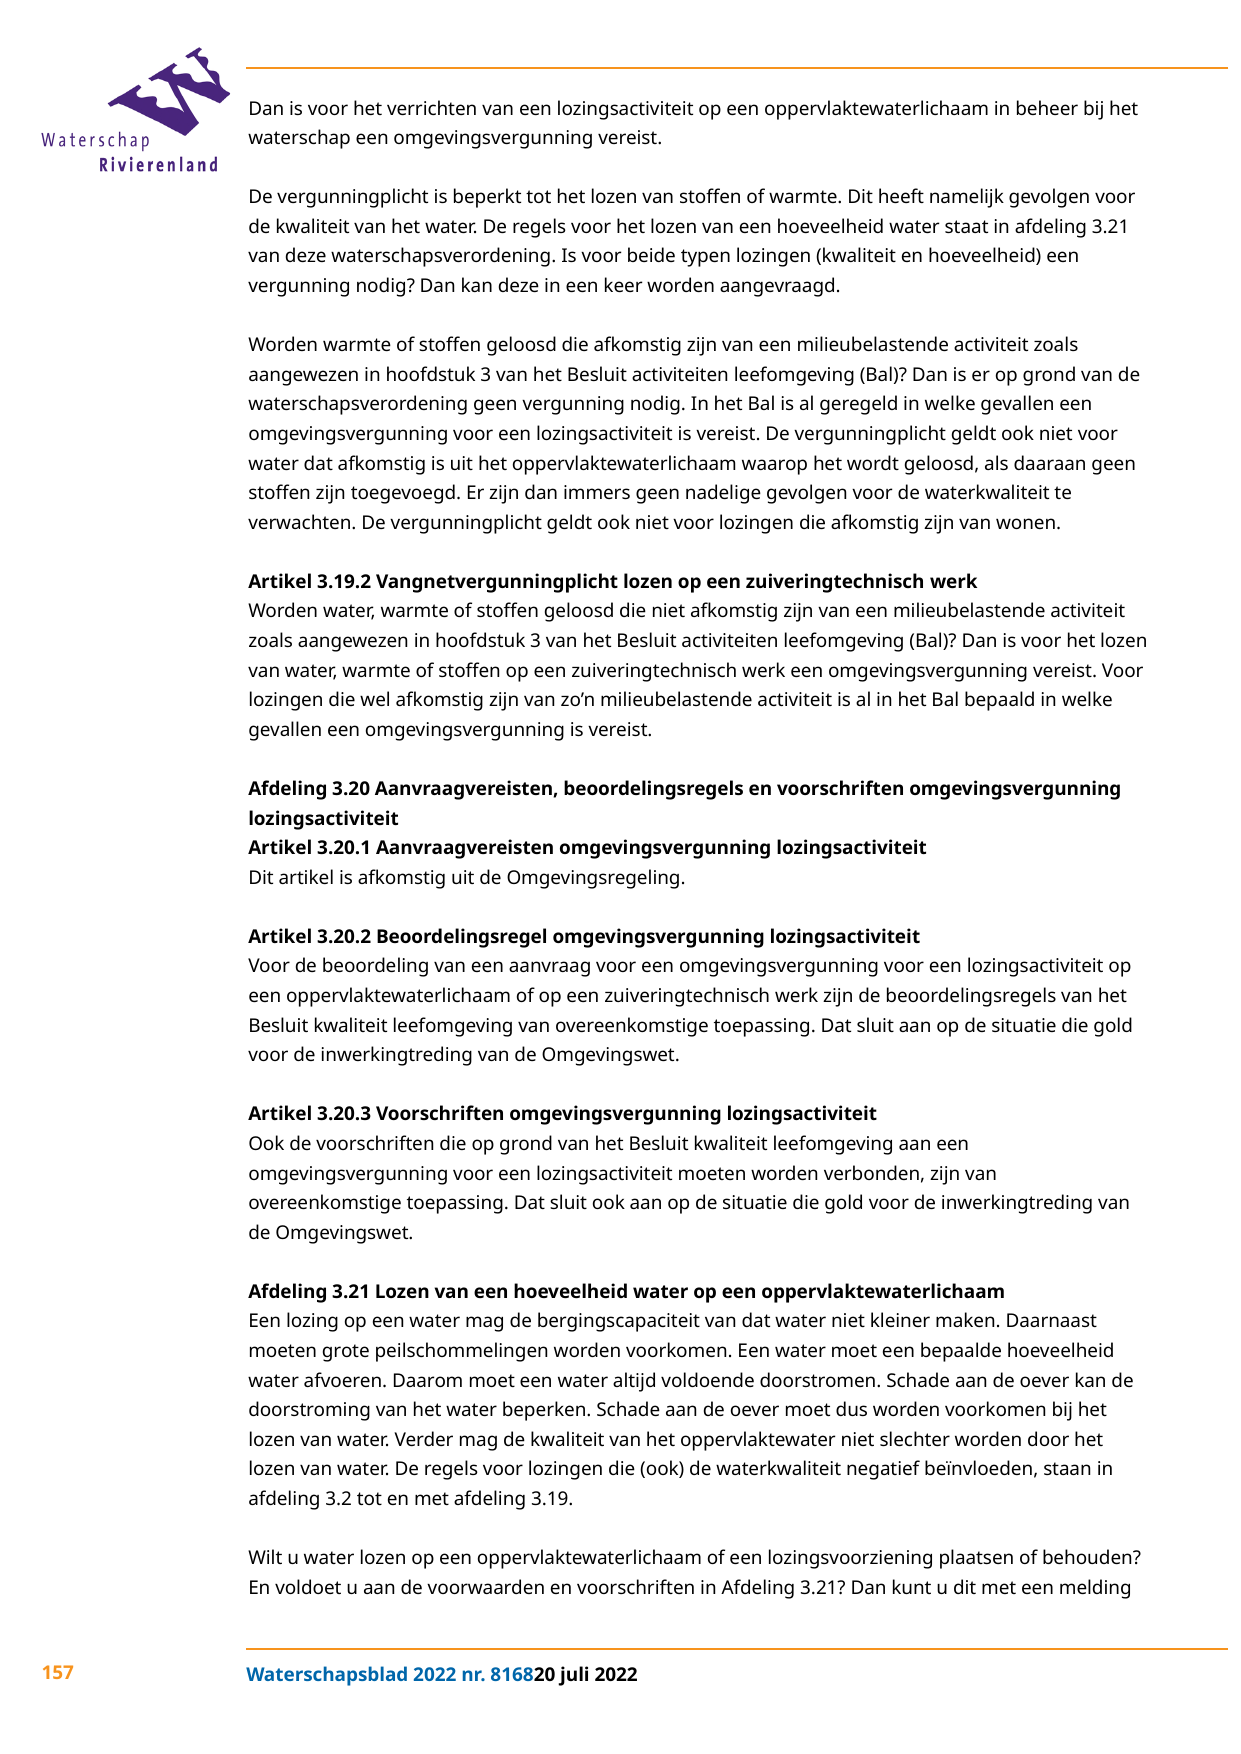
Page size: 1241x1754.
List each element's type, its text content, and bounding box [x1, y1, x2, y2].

text Een lozing op een water mag de bergingscapaciteit van dat water niet kleiner maken. Daarnaast moeten grote peilschommelingen worden voorkomen. Een water moet een bepaalde hoeveelheid water afvoeren. Daarom moet een water altijd voldoende doorstromen. Schade aan de oever kan de doorstroming van het water beperken. Schade aan de oever moet dus worden voorkomen bij het lozen van water. Verder mag de kwaliteit van het oppervlaktewater niet slechter worden door het lozen van water. De regels voor lozingen die (ook) de waterkwaliteit negatief beïnvloeden, staan in afdeling 3.2 tot en met afdeling 3.19. [248, 1308, 1152, 1511]
text Artikel 3.20.2 Beoordelingsregel omgevingsvergunning lozingsactiviteit [248, 923, 1152, 949]
text Afdeling 3.21 Lozen van een hoeveelheid water op een oppervlaktewaterlichaam [248, 1278, 1152, 1304]
text Voor de beoordeling van een aanvraag voor een omgevingsvergunning voor een lozingsactiviteit op een oppervlaktewaterlichaam of op een zuiveringtechnisch werk zijn de beoordelingsregels van het Besluit kwaliteit leefomgeving van overeenkomstige toepassing. Dat sluit aan op de situatie die gold voor de inwerkingtreding van de Omgevingswet. [248, 953, 1152, 1067]
text Artikel 3.20.3 Voorschriften omgevingsvergunning lozingsactiviteit [248, 1101, 1152, 1126]
text Worden warmte of stoffen geloosd die afkomstig zijn van een milieubelastende activiteit zoals aangewezen in hoofdstuk 3 van het Besluit activiteiten leefomgeving (Bal)? Dan is er op grond van de waterschapsverordening geen vergunning nodig. In het Bal is al geregeld in welke gevallen een omgevingsvergunning voor een lozingsactiviteit is vereist. De vergunningplicht geldt ook niet voor water dat afkomstig is uit het oppervlaktewaterlichaam waarop het wordt geloosd, als daaraan geen stoffen zijn toegevoegd. Er zijn dan immers geen nadelige gevolgen voor de waterkwaliteit te verwachten. De vergunningplicht geldt ook niet voor lozingen die afkomstig zijn van wonen. [248, 331, 1152, 535]
text Dit artikel is afkomstig uit de Omgevingsregeling. [248, 864, 1152, 890]
text Ook de voorschriften die op grond van het Besluit kwaliteit leefomgeving aan een omgevingsvergunning voor een lozingsactiviteit moeten worden verbonden, zijn van overeenkomstige toepassing. Dat sluit ook aan op de situatie die gold voor de inwerkingtreding van de Omgevingswet. [248, 1130, 1152, 1245]
text Artikel 3.20.1 Aanvraagvereisten omgevingsvergunning lozingsactiviteit [248, 834, 1152, 860]
text De vergunningplicht is beperkt tot het lozen van stoffen of warmte. Dit heeft namelijk gevolgen voor de kwaliteit van het water. De regels voor het lozen van een hoeveelheid water staat in afdeling 3.21 van deze waterschapsverordening. Is voor beide typen lozingen (kwaliteit en hoeveelheid) een vergunning nodig? Dan kan deze in een keer worden aangevraagd. [248, 183, 1152, 298]
text Afdeling 3.20 Aanvraagvereisten, beoordelingsregels en voorschriften omgevingsvergunning lozingsactiviteit [248, 775, 1152, 831]
text Wilt u water lozen op een oppervlaktewaterlichaam of een lozingsvoorziening plaatsen of behouden? En voldoet u aan de voorwaarden en voorschriften in Afdeling 3.21? Dan kunt u dit met een melding [248, 1544, 1152, 1600]
text Worden water, warmte of stoffen geloosd die niet afkomstig zijn van een milieubelastende activiteit zoals aangewezen in hoofdstuk 3 van het Besluit activiteiten leefomgeving (Bal)? Dan is voor het lozen van water, warmte of stoffen op een zuiveringtechnisch werk een omgevingsvergunning vereist. Voor lozingen die wel afkomstig zijn van zo’n milieubelastende activiteit is al in het Bal bepaald in welke gevallen een omgevingsvergunning is vereist. [248, 598, 1152, 742]
text Dan is voor het verrichten van een lozingsactiviteit op een oppervlaktewaterlichaam in beheer bij het waterschap een omgevingsvergunning vereist. [248, 95, 1152, 150]
text Artikel 3.19.2 Vangnetvergunningplicht lozen op een zuiveringtechnisch werk [248, 568, 1152, 594]
picture [41, 47, 231, 172]
